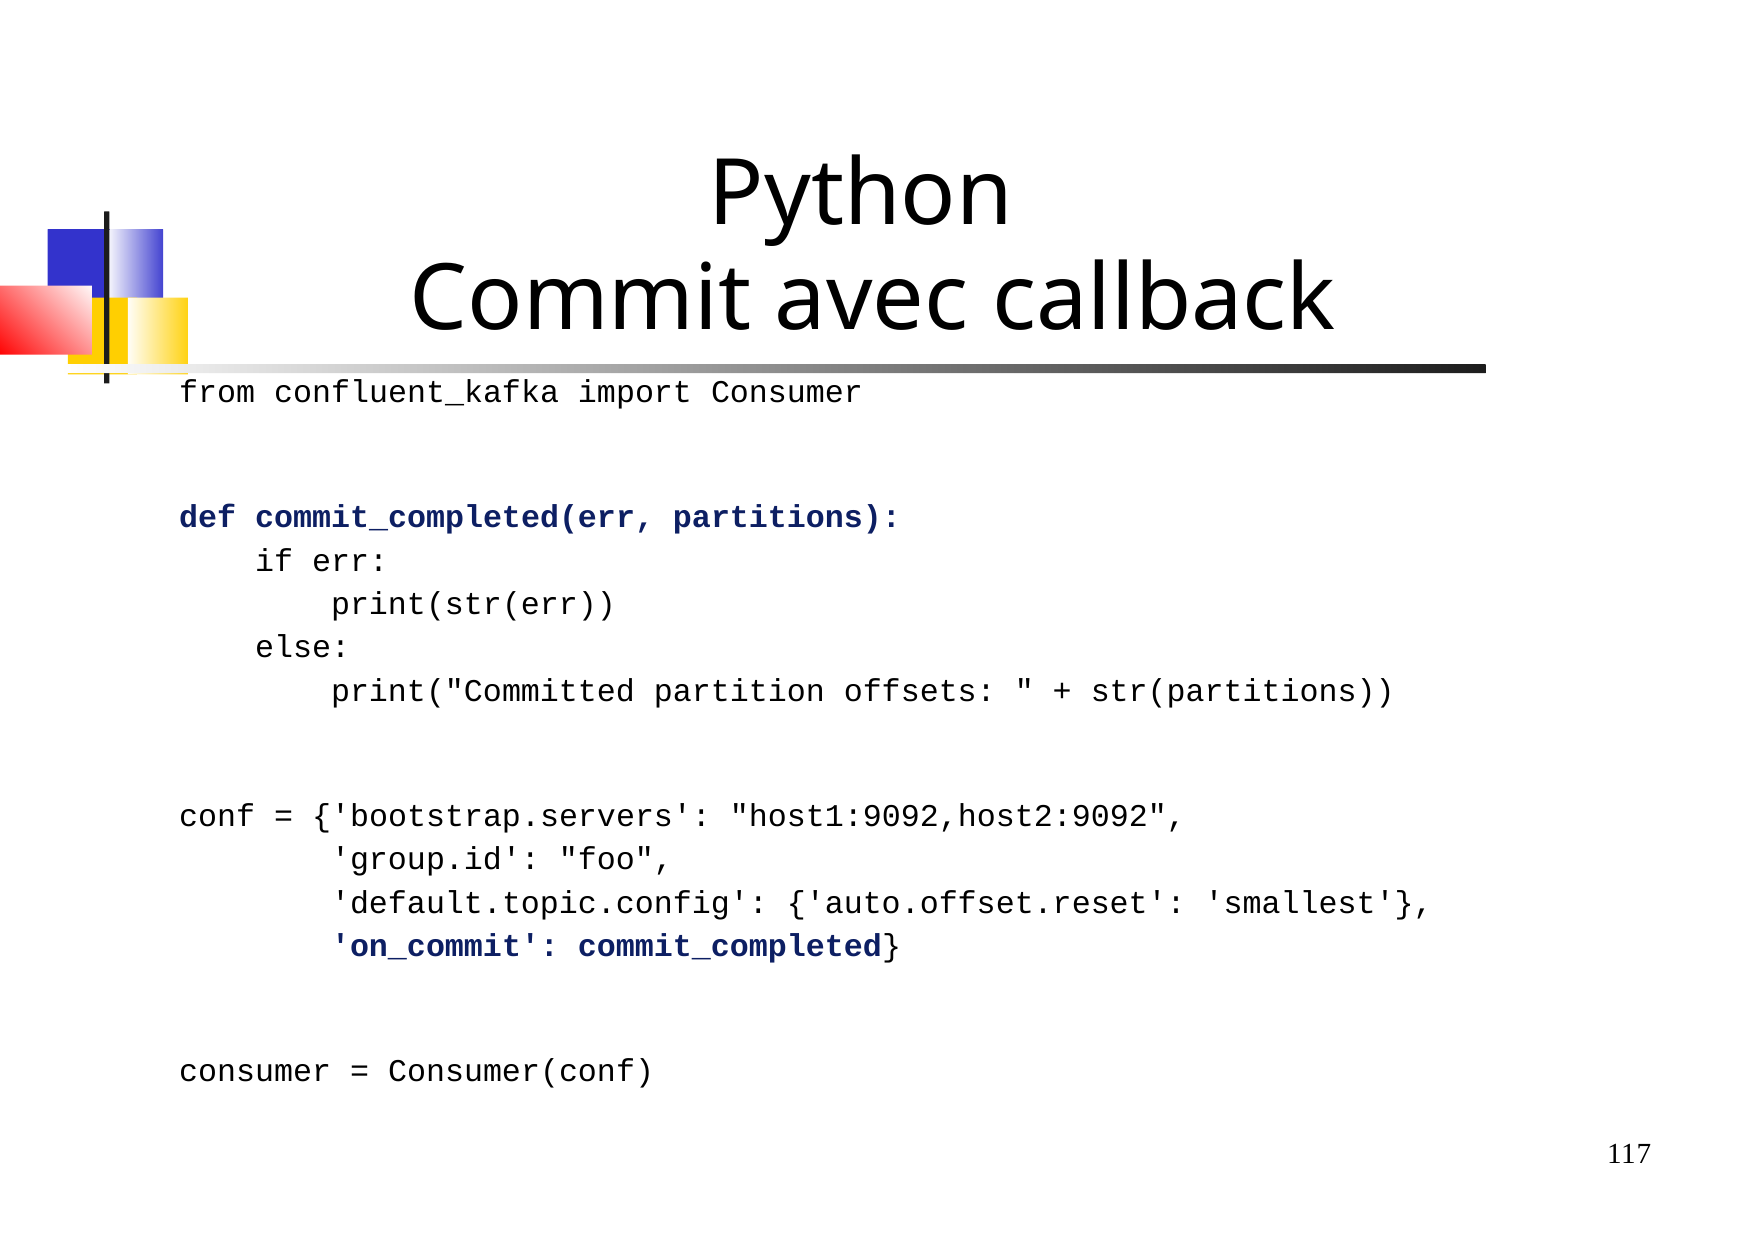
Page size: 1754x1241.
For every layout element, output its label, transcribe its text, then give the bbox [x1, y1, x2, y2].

list from confluent_kafka import Consumer def commit_completed(err, partitions): if err: print(str(err)) else: print("Committed partition offsets: " + str(partitions)) conf = {'bootstrap.servers': "host1:9092,host2:9092", 'group.id': "foo", 'default.topic.config': {'auto.offset.reset': 'smallest'}, 'on_commit': commit_completed} consumer = Consumer(conf) [179, 371, 1567, 1091]
title Python Commit avec callback [179, 139, 1567, 351]
